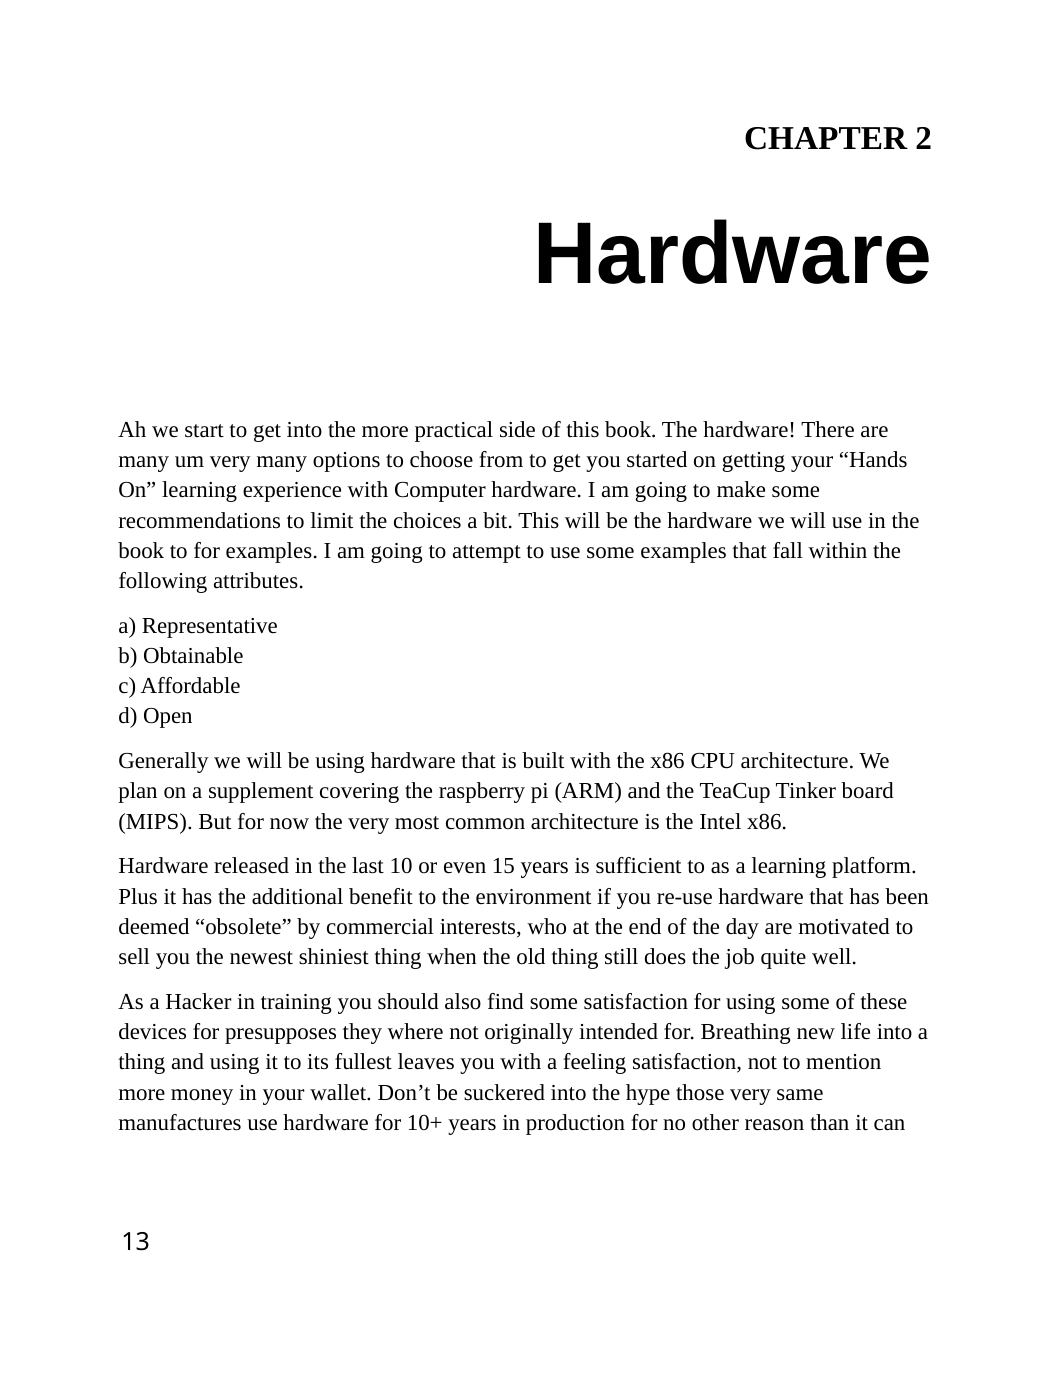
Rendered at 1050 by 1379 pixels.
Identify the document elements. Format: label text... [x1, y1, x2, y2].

text Hardware released in the last 10 or even 15 years is sufficient to as a learning platform. Plus it has the additional benefit to the environment if you re-use hardware that has been deemed “obsolete” by commercial interests, who at the end of the day are motivated to sell you the newest shiniest thing when the old thing still does the job quite well. [118, 852, 932, 969]
subtitle Hardware [118, 202, 932, 302]
text As a Hacker in training you should also find some satisfaction for using some of these devices for presupposes they where not originally intended for. Breathing new life into a thing and using it to its fullest leaves you with a feeling satisfaction, not to mention more money in your wallet. Don’t be suckered into the hype those very same manufactures use hardware for 10+ years in production for no other reason than it can [118, 988, 932, 1135]
text Ah we start to get into the more practical side of this book. The hardware! There are many um very many options to choose from to get you started on getting your “Hands On” learning experience with Computer hardware. I am going to make some recommendations to limit the choices a bit. This will be the hardware we will use in the book to for examples. I am going to attempt to use some examples that fall within the following attributes. [118, 416, 932, 593]
text a) Representative b) Obtainable c) Affordable d) Open [118, 612, 932, 729]
text Generally we will be using hardware that is built with the x86 CPU architecture. We plan on a supplement covering the raspberry pi (ARM) and the TeaCup Tinker board (MIPS). But for now the very most common architecture is the Intel x86. [118, 747, 932, 834]
text CHAPTER 2 [118, 118, 932, 156]
